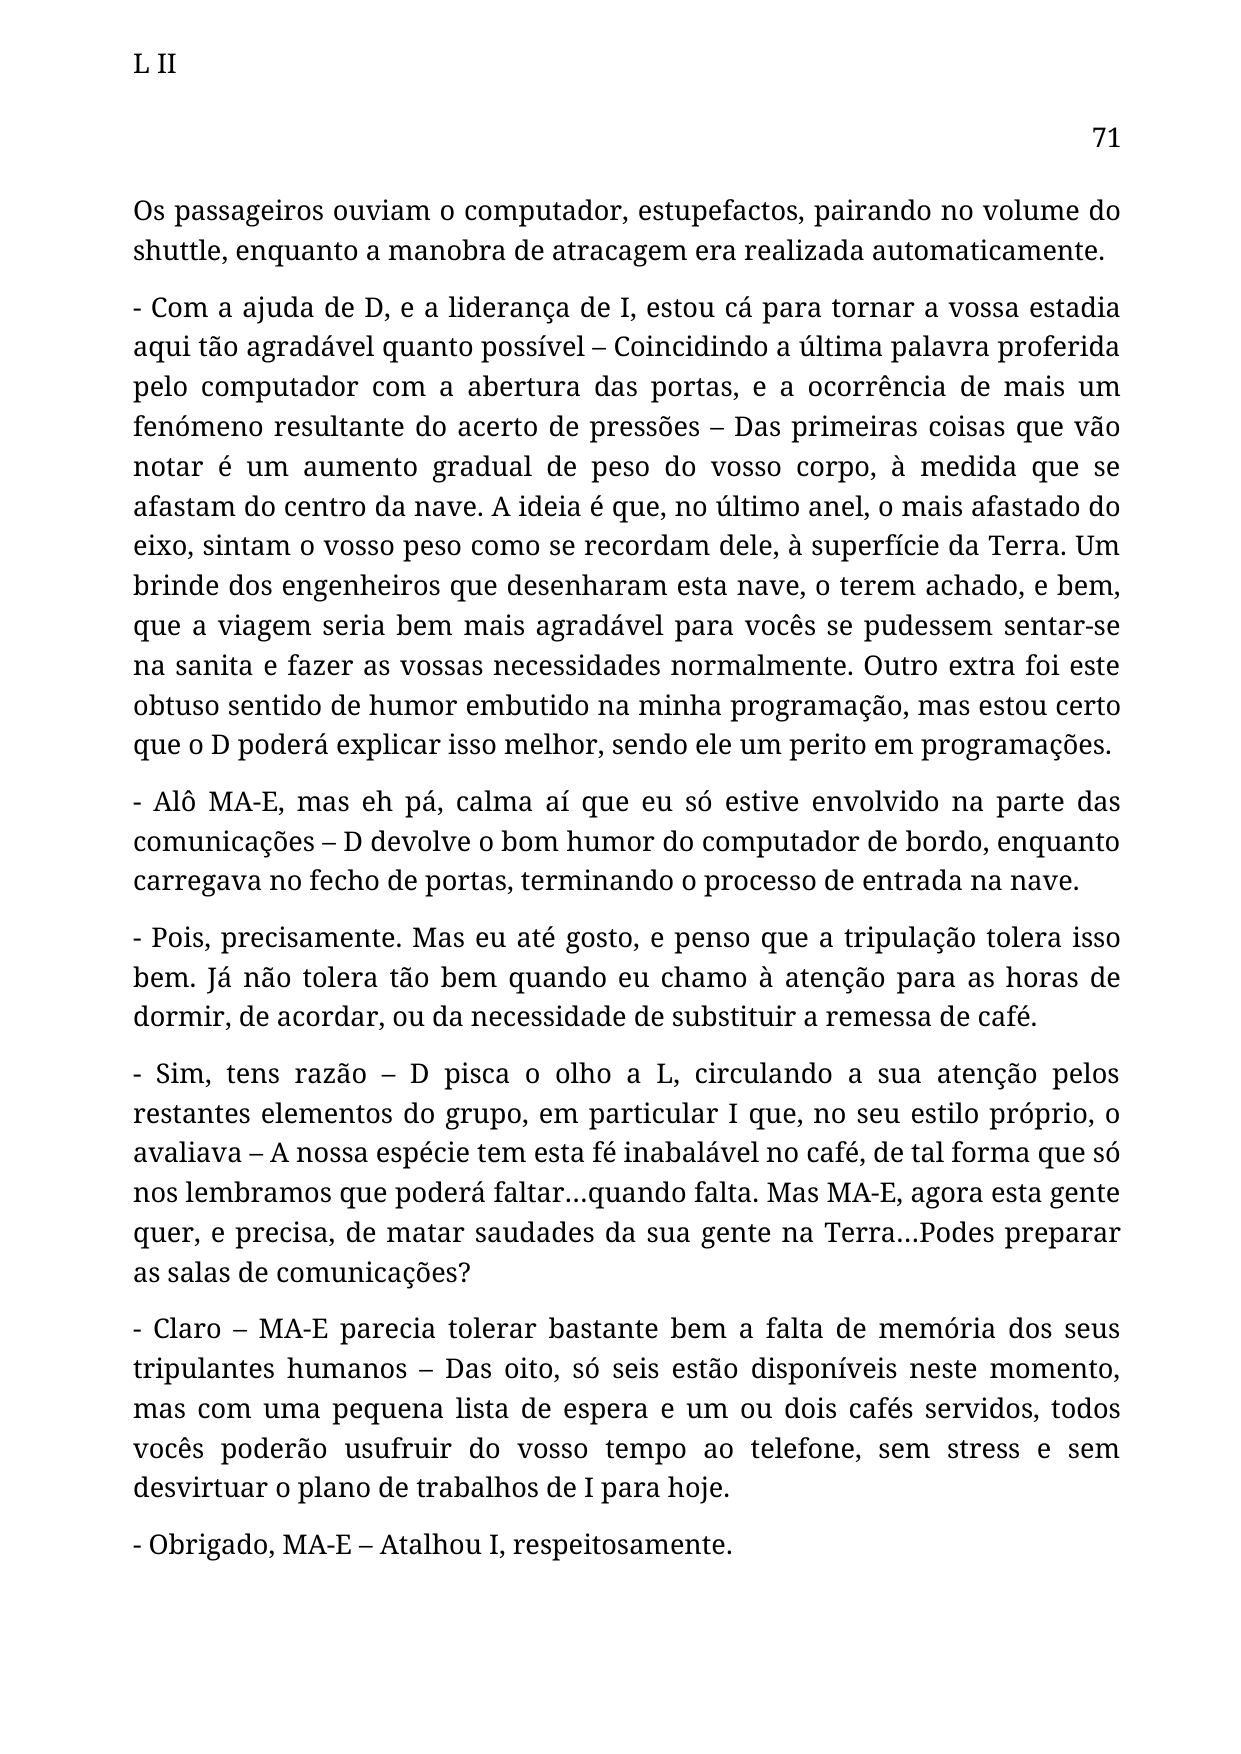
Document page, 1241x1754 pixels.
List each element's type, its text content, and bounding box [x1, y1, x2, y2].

text - Alô MA-E, mas eh pá, calma aí que eu só estive envolvido na parte das comunicações – D devolve o bom humor do computador de bordo, enquanto carregava no fecho de portas, terminando o processo de entrada na nave. [133, 782, 1122, 899]
text Os passageiros ouviam o computador, estupefactos, pairando no volume do shuttle, enquanto a manobra de atracagem era realizada automaticamente. [133, 192, 1122, 268]
text - Com a ajuda de D, e a liderança de I, estou cá para tornar a vossa estadia aqui tão agradável quanto possível – Coincidindo a última palavra proferida pelo computador com a abertura das portas, e a ocorrência de mais um fenómeno resultante do acerto de pressões – Das primeiras coisas que vão notar é um aumento gradual de peso do vosso corpo, à medida que se afastam do centro da nave. A ideia é que, no último anel, o mais afastado do eixo, sintam o vosso peso como se recordam dele, à superfície da Terra. Um brinde dos engenheiros que desenharam esta nave, o terem achado, e bem, que a viagem seria bem mais agradável para vocês se pudessem sentar-se na sanita e fazer as vossas necessidades normalmente. Outro extra foi este obtuso sentido de humor embutido na minha programação, mas estou certo que o D poderá explicar isso melhor, sendo ele um perito em programações. [133, 288, 1122, 763]
text - Claro – MA-E parecia tolerar bastante bem a falta de memória dos seus tripulantes humanos – Das oito, só seis estão disponíveis neste momento, mas com uma pequena lista de espera e um ou dois cafés servidos, todos vocês poderão usufruir do vosso tempo ao telefone, sem stress e sem desvirtuar o plano de trabalhos de I para hoje. [133, 1310, 1122, 1506]
text - Pois, precisamente. Mas eu até gosto, e penso que a tripulação tolera isso bem. Já não tolera tão bem quando eu chamo à atenção para as horas de dormir, de acordar, ou da necessidade de substituir a remessa de café. [133, 918, 1122, 1035]
text - Obrigado, MA-E – Atalhou I, respeitosamente. [133, 1525, 1122, 1562]
text - Sim, tens razão – D pisca o olho a L, circulando a sua atenção pelos restantes elementos do grupo, em particular I que, no seu estilo próprio, o avaliava – A nossa espécie tem esta fé inabalável no café, de tal forma que só nos lembramos que poderá faltar…quando falta. Mas MA-E, agora esta gente quer, e precisa, de matar saudades da sua gente na Terra…Podes preparar as salas de comunicações? [133, 1054, 1122, 1290]
